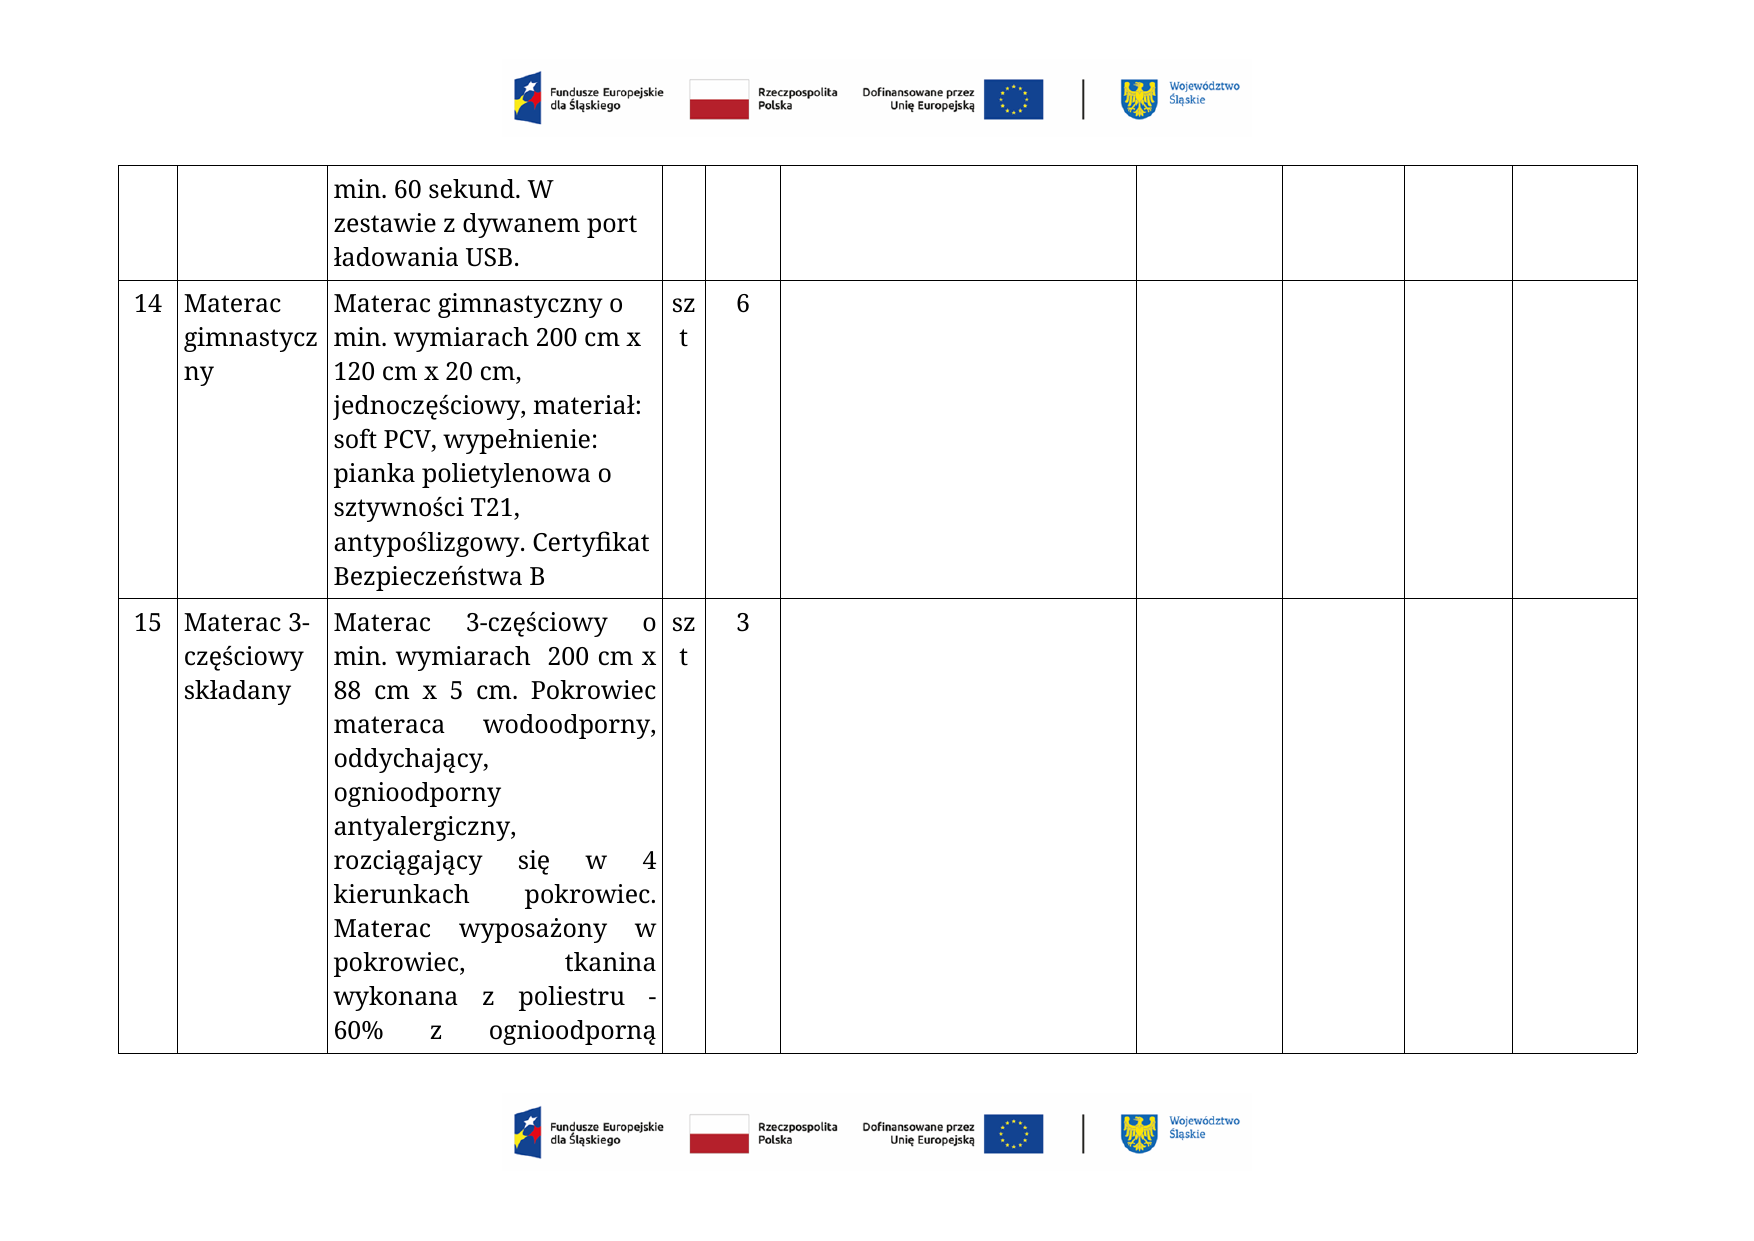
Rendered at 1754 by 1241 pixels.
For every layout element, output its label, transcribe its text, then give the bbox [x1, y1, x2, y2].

table_cell [1283, 599, 1404, 1053]
table_cell [781, 281, 1136, 598]
table_cell [1137, 166, 1282, 279]
table_cell [1405, 166, 1512, 279]
table_cell Materac 3-częściowy o min. wymiarach 200 cm x 88 cm x 5 cm. Pokrowiec materaca wodoodporny, oddychający, ognioodporny antyalergiczny, rozciągający się w 4 kierunkach pokrowiec. Materac wyposażony w pokrowiec, tkanina wykonana z poliestru - 60% z ognioodporną [328, 599, 662, 1053]
table_cell [119, 166, 177, 279]
table_cell 15 [119, 599, 177, 1053]
table_cell [1137, 599, 1282, 1053]
table_cell [706, 166, 780, 279]
table_cell [178, 166, 327, 279]
table_cell [1513, 599, 1637, 1053]
table_cell [1137, 281, 1282, 598]
table_cell [781, 599, 1136, 1053]
table_cell [663, 166, 705, 279]
picture [502, 1093, 1252, 1171]
table_cell Materac gimnastyczny [178, 281, 327, 598]
table_cell [781, 166, 1136, 279]
table_cell [1405, 281, 1512, 598]
table_cell Materac 3-częściowy składany [178, 599, 327, 1053]
table_cell 6 [706, 281, 780, 598]
table_cell [1513, 281, 1637, 598]
table_cell min. 60 sekund. W zestawie z dywanem port ładowania USB. [328, 166, 662, 279]
picture [502, 59, 1252, 137]
table_cell Materac gimnastyczny o min. wymiarach 200 cm x 120 cm x 20 cm, jednoczęściowy, materiał: soft PCV, wypełnienie: pianka polietylenowa o sztywności T21, antypoślizgowy. Certyfikat Bezpieczeństwa B [328, 281, 662, 598]
table_cell [1283, 281, 1404, 598]
table_cell [1283, 166, 1404, 279]
table_cell 14 [119, 281, 177, 598]
table_cell 3 [706, 599, 780, 1053]
table_cell szt [663, 599, 705, 1053]
table_cell szt [663, 281, 705, 598]
table_cell [1513, 166, 1637, 279]
table_cell [1405, 599, 1512, 1053]
